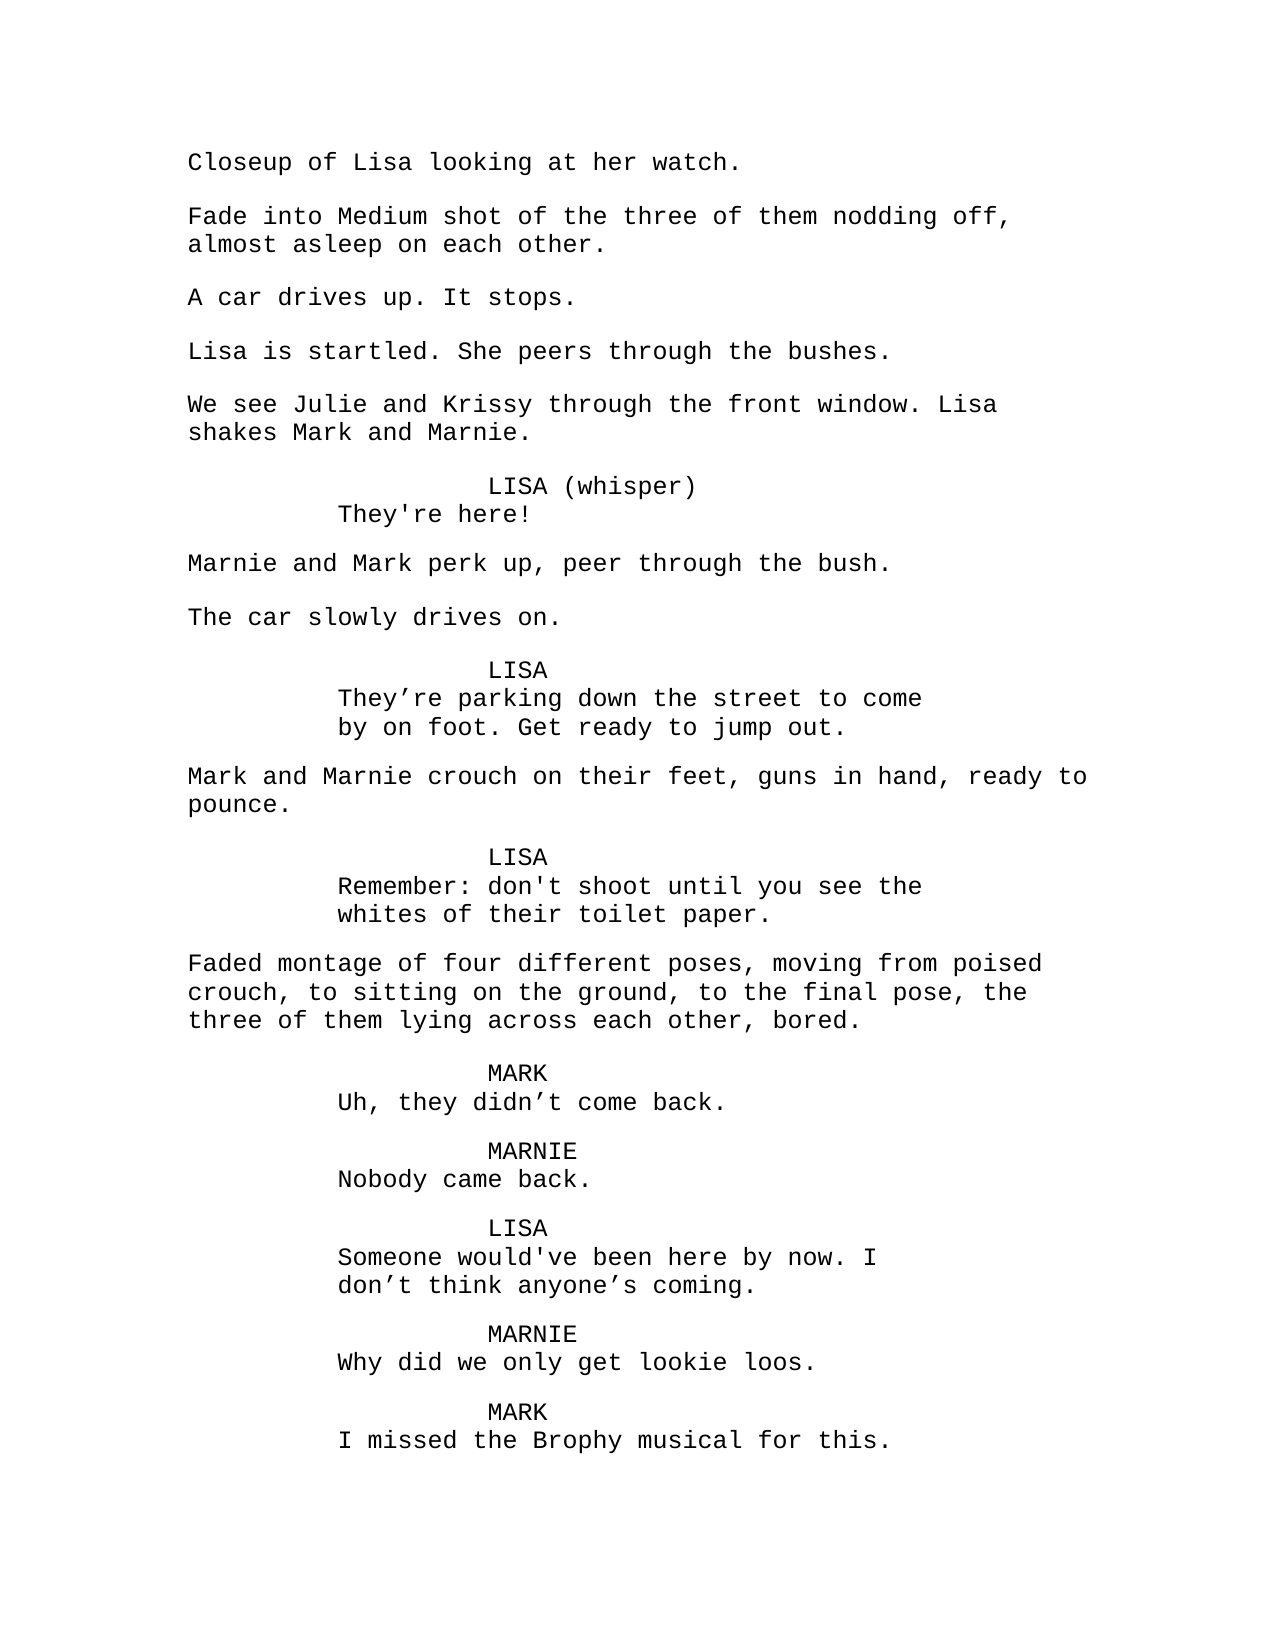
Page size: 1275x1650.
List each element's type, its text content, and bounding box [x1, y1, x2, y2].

text They're here! [337, 502, 937, 530]
text Nobody came back. [337, 1167, 937, 1195]
text Faded montage of four different poses, moving from poised crouch, to sitting on the ground, to the final pose, the three of them lying across each other, bored. [187, 951, 1087, 1036]
text Mark and Marnie crouch on their feet, guns in hand, ready to pounce. [187, 763, 1087, 820]
text LISA [187, 1216, 1087, 1244]
text Marnie and Mark perk up, peer through the bush. [187, 551, 1087, 579]
text Closeup of Lisa looking at her watch. [187, 150, 1087, 178]
text LISA [187, 845, 1087, 873]
text A car drives up. It stops. [187, 285, 1087, 313]
text Why did we only get lookie loos. [337, 1350, 937, 1378]
text We see Julie and Krissy through the front window. Lisa shakes Mark and Marnie. [187, 392, 1087, 448]
text I missed the Brophy musical for this. [337, 1427, 937, 1456]
text The car slowly drives on. [187, 604, 1087, 632]
text They’re parking down the street to come by on foot. Get ready to jump out. [337, 686, 937, 742]
text LISA [187, 657, 1087, 686]
text LISA (whisper) [187, 473, 1087, 502]
text Remember: don't shoot until you see the whites of their toilet paper. [337, 873, 937, 930]
text Someone would've been here by now. I don’t think anyone’s coming. [337, 1244, 937, 1301]
text MARK [187, 1061, 1087, 1089]
text Lisa is startled. She peers through the bushes. [187, 338, 1087, 367]
text Uh, they didn’t come back. [337, 1089, 937, 1117]
text MARNIE [187, 1138, 1087, 1167]
text MARK [187, 1399, 1087, 1427]
text MARNIE [187, 1322, 1087, 1350]
text Fade into Medium shot of the three of them nodding off, almost asleep on each other. [187, 203, 1087, 260]
